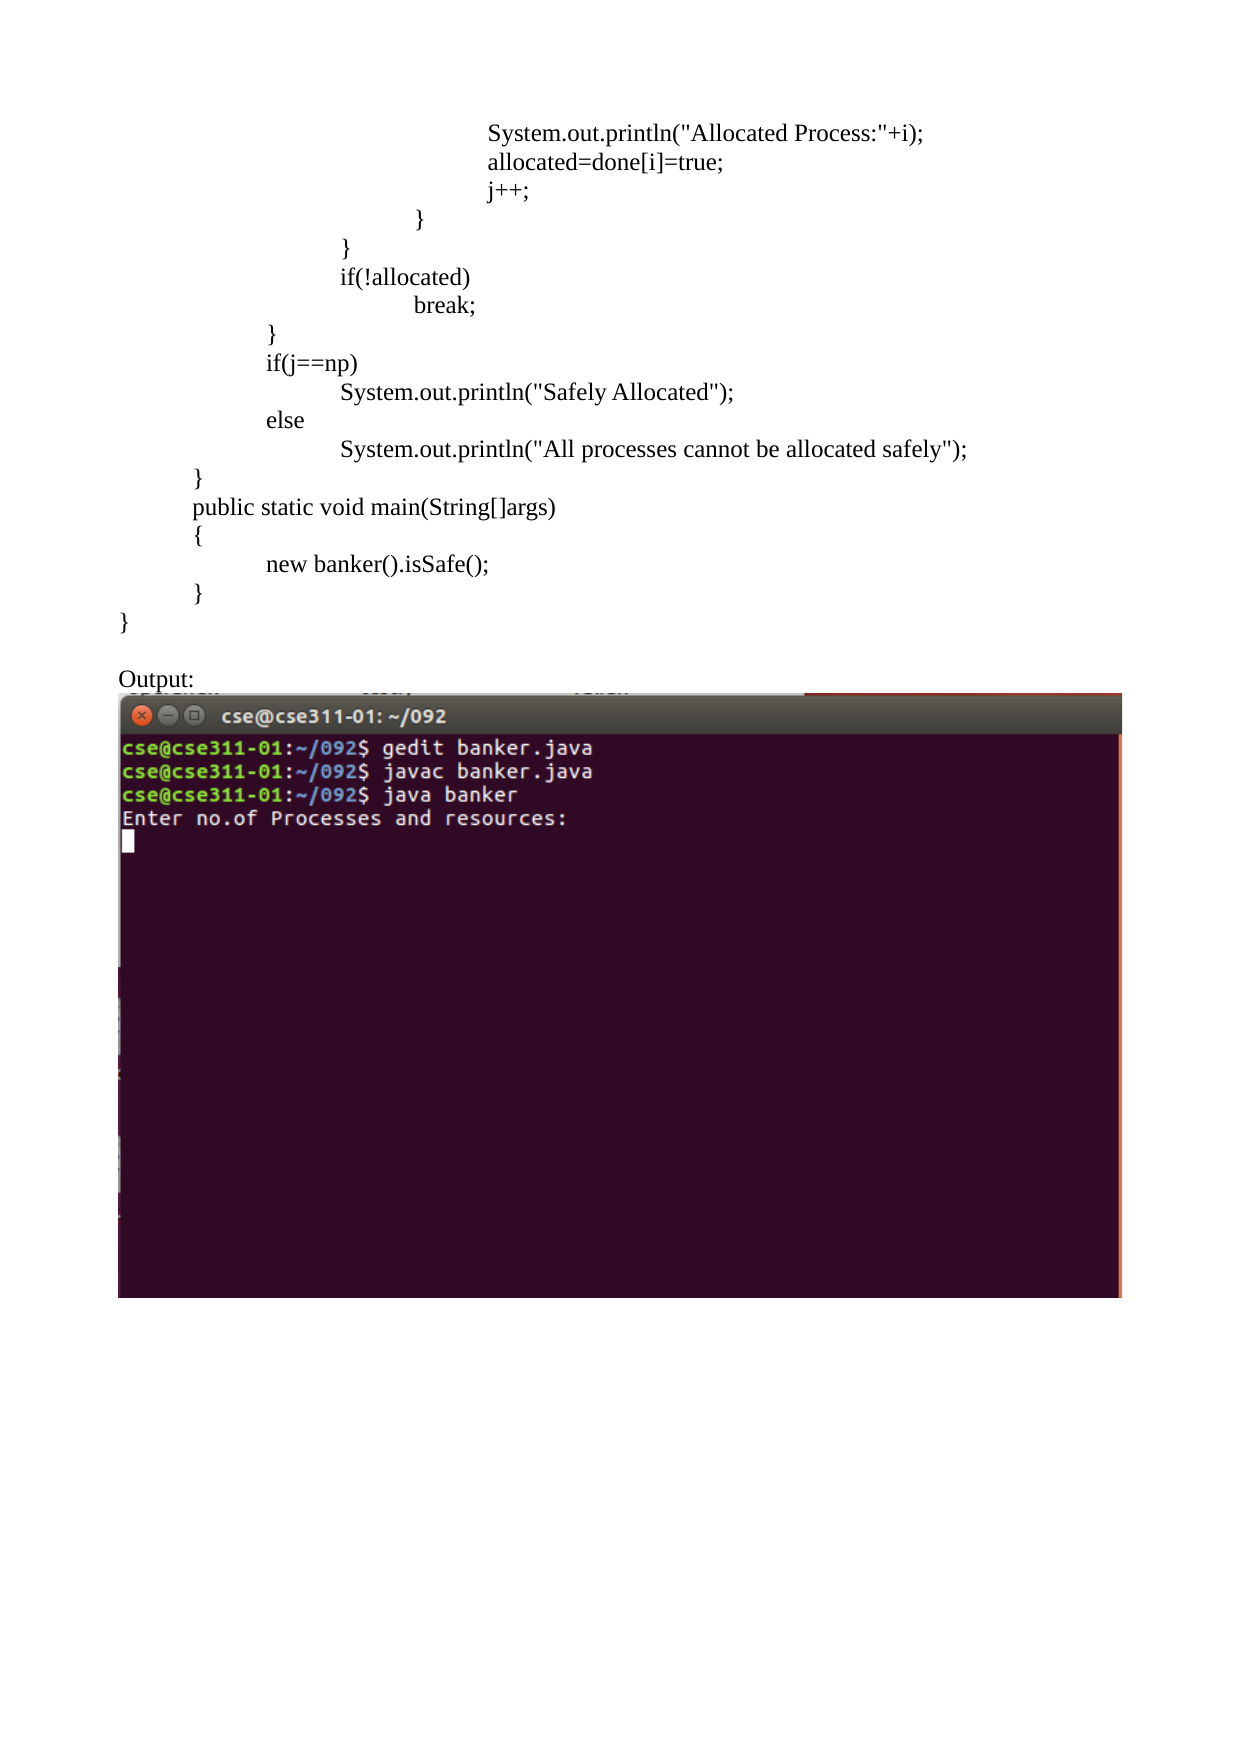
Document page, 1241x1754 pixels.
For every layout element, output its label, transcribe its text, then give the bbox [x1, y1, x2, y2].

text } [118, 578, 1122, 607]
text if(!allocated) [118, 262, 1122, 291]
text { [118, 521, 1122, 549]
text } [118, 607, 1122, 636]
text System.out.println("Safely Allocated"); [118, 377, 1122, 406]
text allocated=done[i]=true; [118, 147, 1122, 176]
text if(j==np) [118, 348, 1122, 377]
text public static void main(String[]args) [118, 492, 1122, 521]
text } [118, 463, 1122, 492]
text } [118, 233, 1122, 262]
text } [118, 319, 1122, 348]
text break; [118, 291, 1122, 319]
text System.out.println("Allocated Process:"+i); [118, 118, 1122, 147]
text j++; [118, 176, 1122, 204]
text new banker().isSafe(); [118, 549, 1122, 578]
text System.out.println("All processes cannot be allocated safely"); [118, 434, 1122, 463]
text Output: [118, 664, 1122, 693]
text } [118, 204, 1122, 233]
text else [118, 406, 1122, 434]
picture [118, 693, 1123, 1298]
